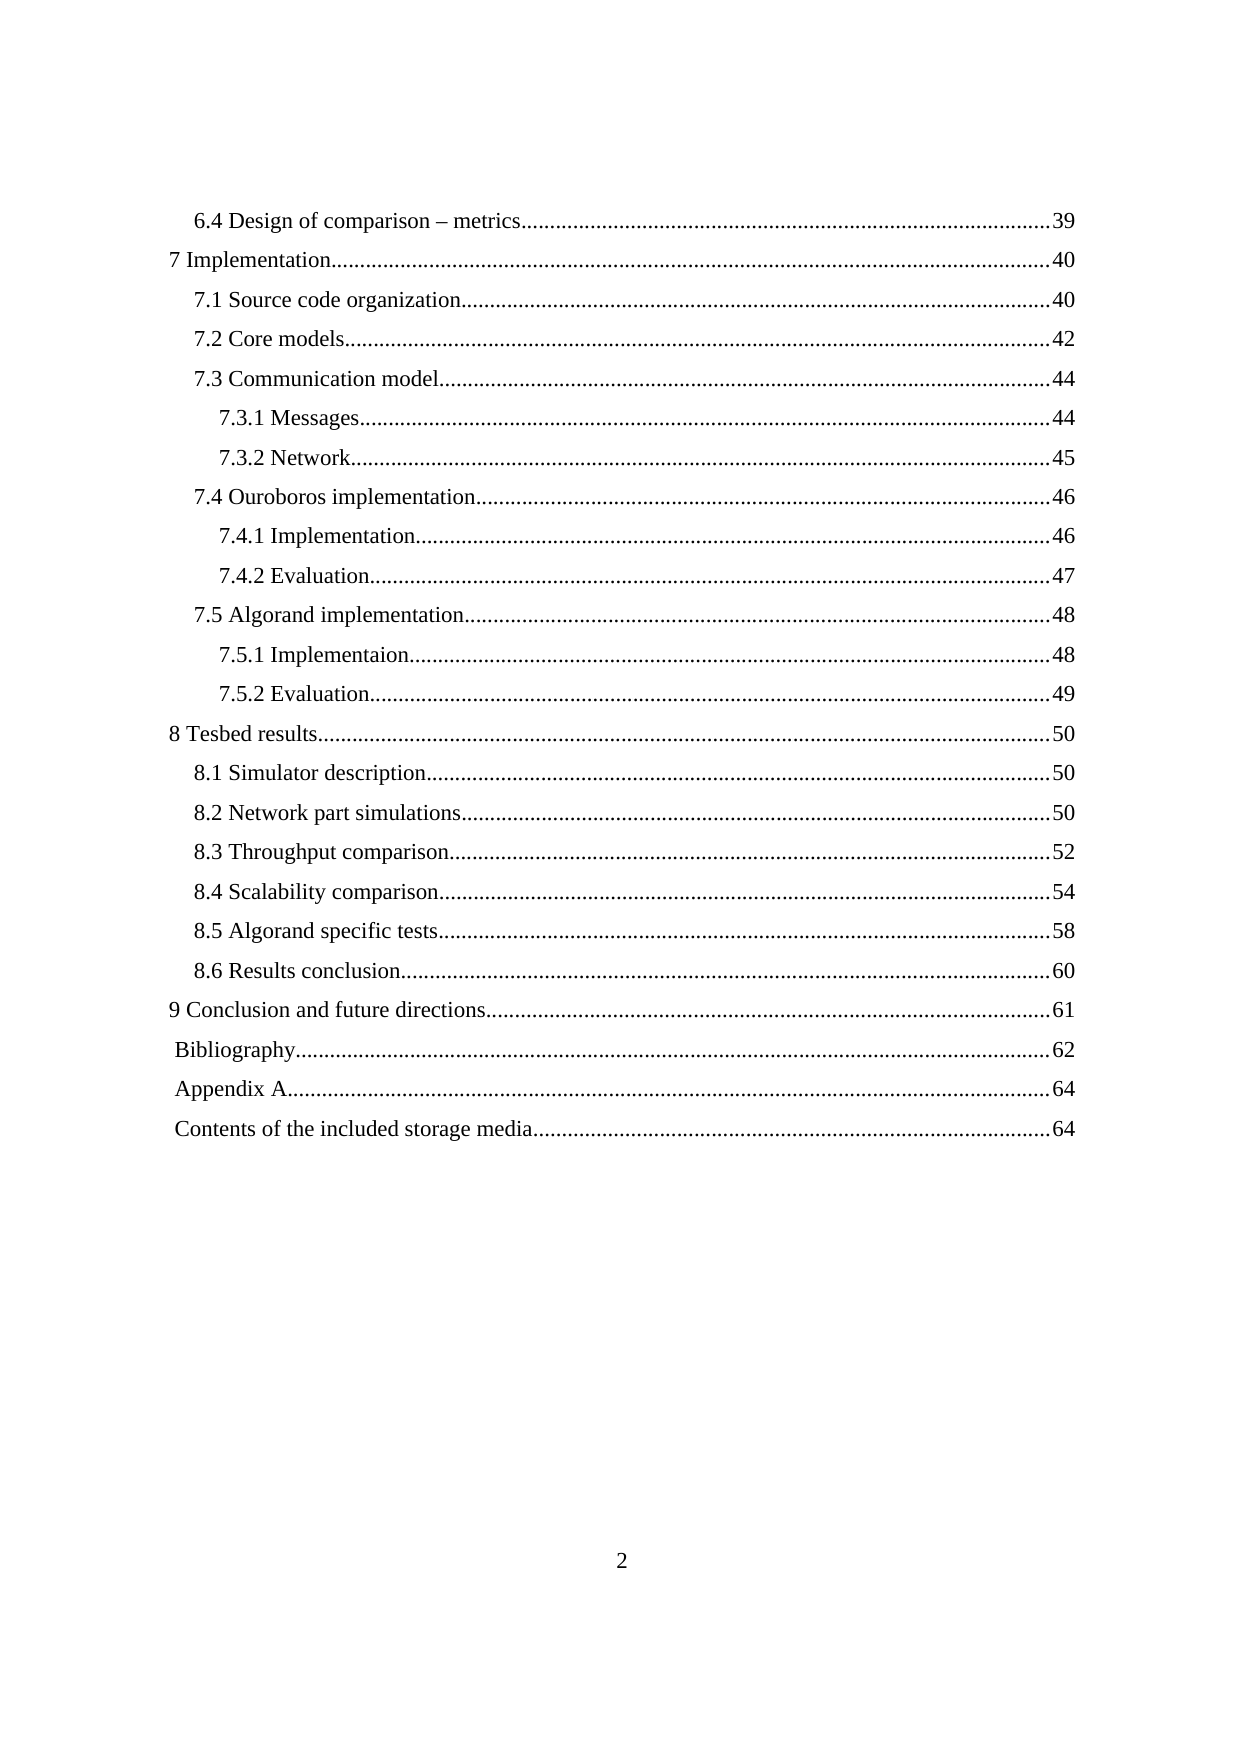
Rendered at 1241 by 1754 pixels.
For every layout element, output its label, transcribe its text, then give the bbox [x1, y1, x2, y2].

text 7.5.2 Evaluation 49 [219, 680, 1075, 707]
text 8.4 Scalability comparison 54 [194, 878, 1075, 904]
text 7.5.1 Implementaion 48 [219, 641, 1075, 667]
text 7 Implementation 40 [169, 246, 1075, 272]
text 8.5 Algorand specific tests 58 [194, 917, 1075, 944]
text 6.4 Design of comparison – metrics 39 [194, 207, 1075, 233]
text 8.1 Simulator description 50 [194, 759, 1075, 786]
text 7.2 Core models 42 [194, 325, 1075, 351]
text 7.3.1 Messages 44 [219, 404, 1075, 430]
text Contents of the included storage media 64 [169, 1115, 1075, 1141]
text 7.5 Algorand implementation 48 [194, 601, 1075, 628]
text Bibliography 62 [169, 1036, 1075, 1062]
text 9 Conclusion and future directions 61 [169, 996, 1075, 1023]
text 8.6 Results conclusion 60 [194, 957, 1075, 983]
text 8 Tesbed results 50 [169, 720, 1075, 746]
text 8.3 Throughput comparison 52 [194, 838, 1075, 865]
text 8.2 Network part simulations 50 [194, 799, 1075, 825]
text Appendix A 64 [169, 1075, 1075, 1102]
text 7.3 Communication model 44 [194, 364, 1075, 391]
text 7.3.2 Network 45 [219, 443, 1075, 470]
text 7.1 Source code organization 40 [194, 286, 1075, 312]
text 7.4 Ouroboros implementation 46 [194, 483, 1075, 509]
text 7.4.1 Implementation 46 [219, 522, 1075, 549]
text 7.4.2 Evaluation 47 [219, 562, 1075, 588]
